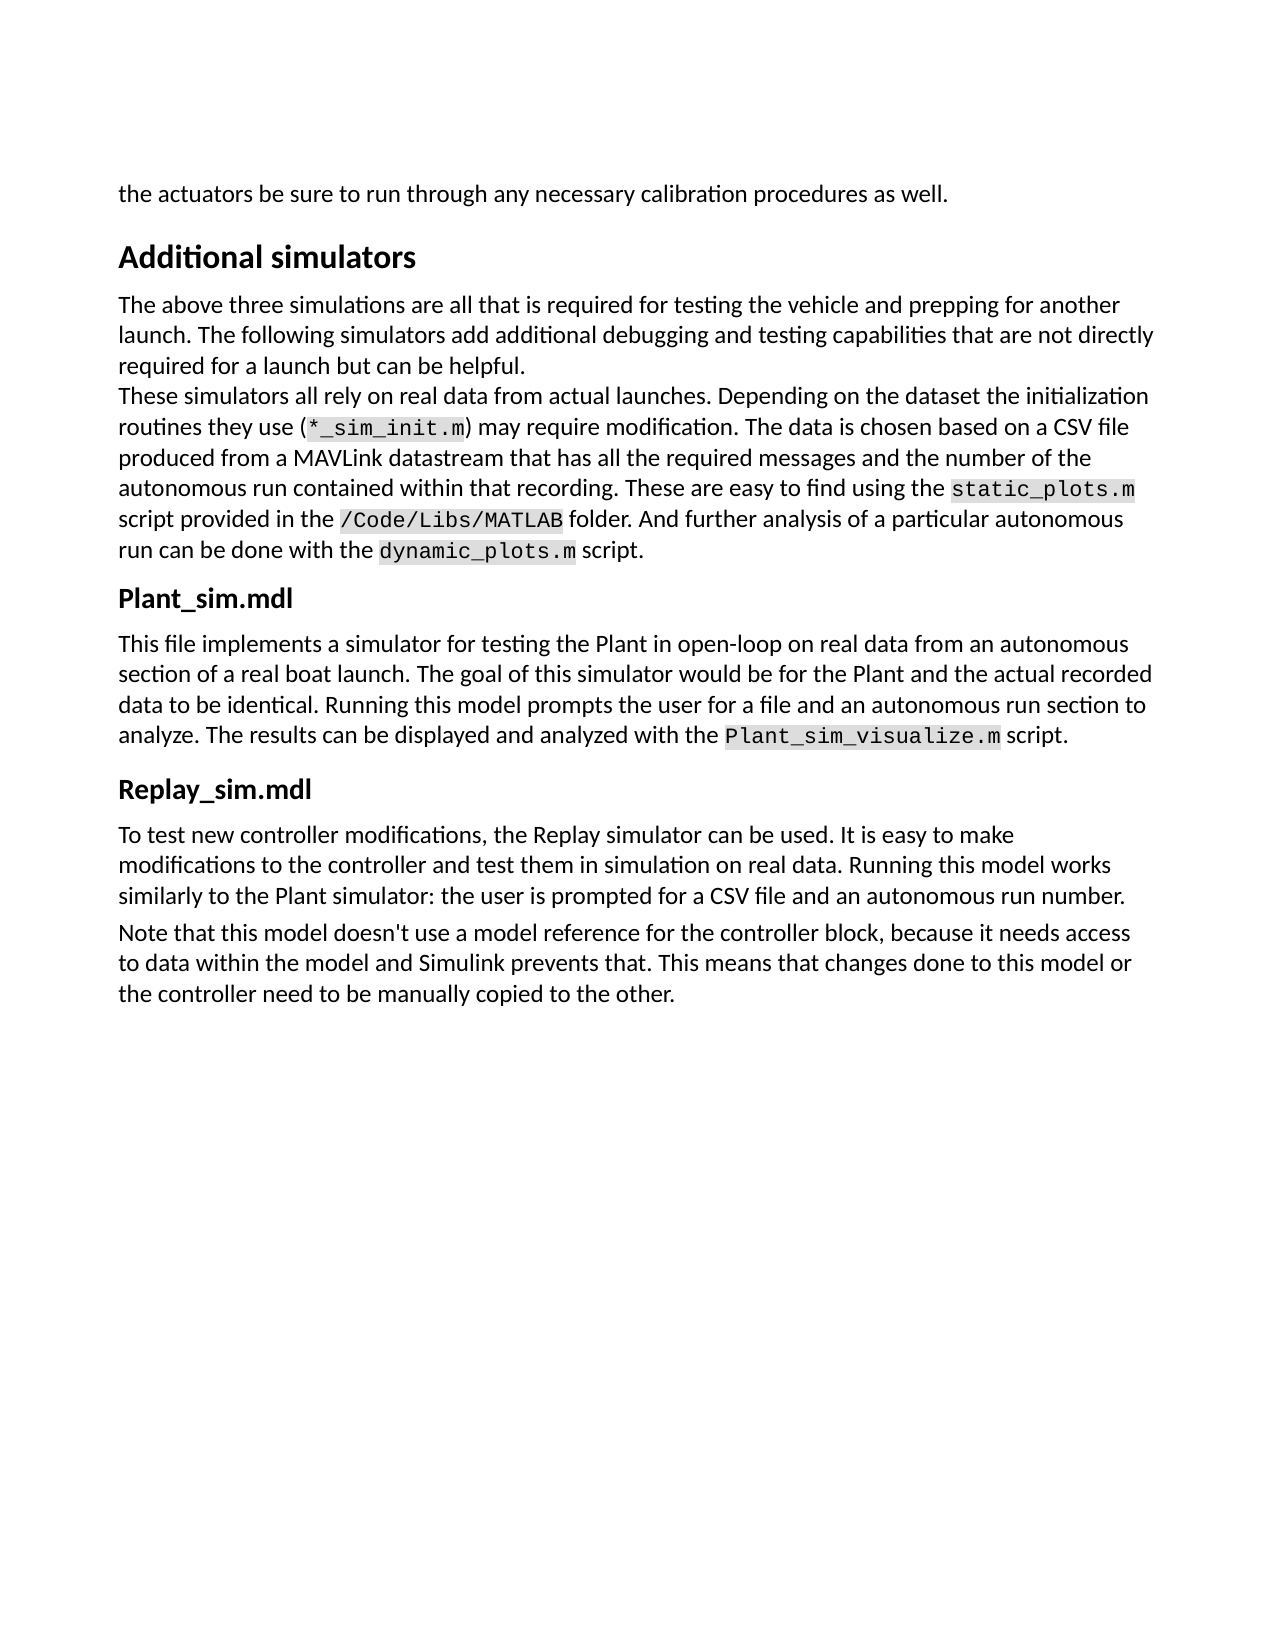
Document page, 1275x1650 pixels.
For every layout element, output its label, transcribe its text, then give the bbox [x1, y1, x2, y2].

subtitle Additional simulators [118, 236, 1157, 276]
text This file implements a simulator for testing the Plant in open-loop on real data from an autonomous section of a real boat launch. The goal of this simulator would be for the Plant and the actual recorded data to be identical. Running this model prompts the user for a file and an autonomous run section to analyze. The results can be displayed and analyzed with the Plant_sim_visualize.m script. [118, 628, 1157, 750]
text The above three simulations are all that is required for testing the vehicle and prepping for another launch. The following simulators add additional debugging and testing capabilities that are not directly required for a launch but can be helpful. [118, 289, 1157, 381]
text To test new controller modifications, the Replay simulator can be used. It is easy to make modifications to the controller and test them in simulation on real data. Running this model works similarly to the Plant simulator: the user is prompted for a CSV file and an autonomous run number. [118, 819, 1157, 911]
subtitle Plant_sim.mdl [118, 579, 1157, 615]
text the actuators be sure to run through any necessary calibration procedures as well. [118, 178, 1157, 209]
text These simulators all rely on real data from actual launches. Depending on the dataset the initialization routines they use (*_sim_init.m) may require modification. The data is chosen based on a CSV file produced from a MAVLink datastream that has all the required messages and the number of the autonomous run contained within that recording. These are easy to find using the static_plots.m script provided in the /Code/Libs/MATLAB folder. And further analysis of a particular autonomous run can be done with the dynamic_plots.m script. [118, 381, 1157, 565]
text Note that this model doesn't use a model reference for the controller block, because it needs access to data within the model and Simulink prevents that. This means that changes done to this model or the controller need to be manually copied to the other. [118, 917, 1157, 1008]
subtitle Replay_sim.mdl [118, 771, 1157, 807]
